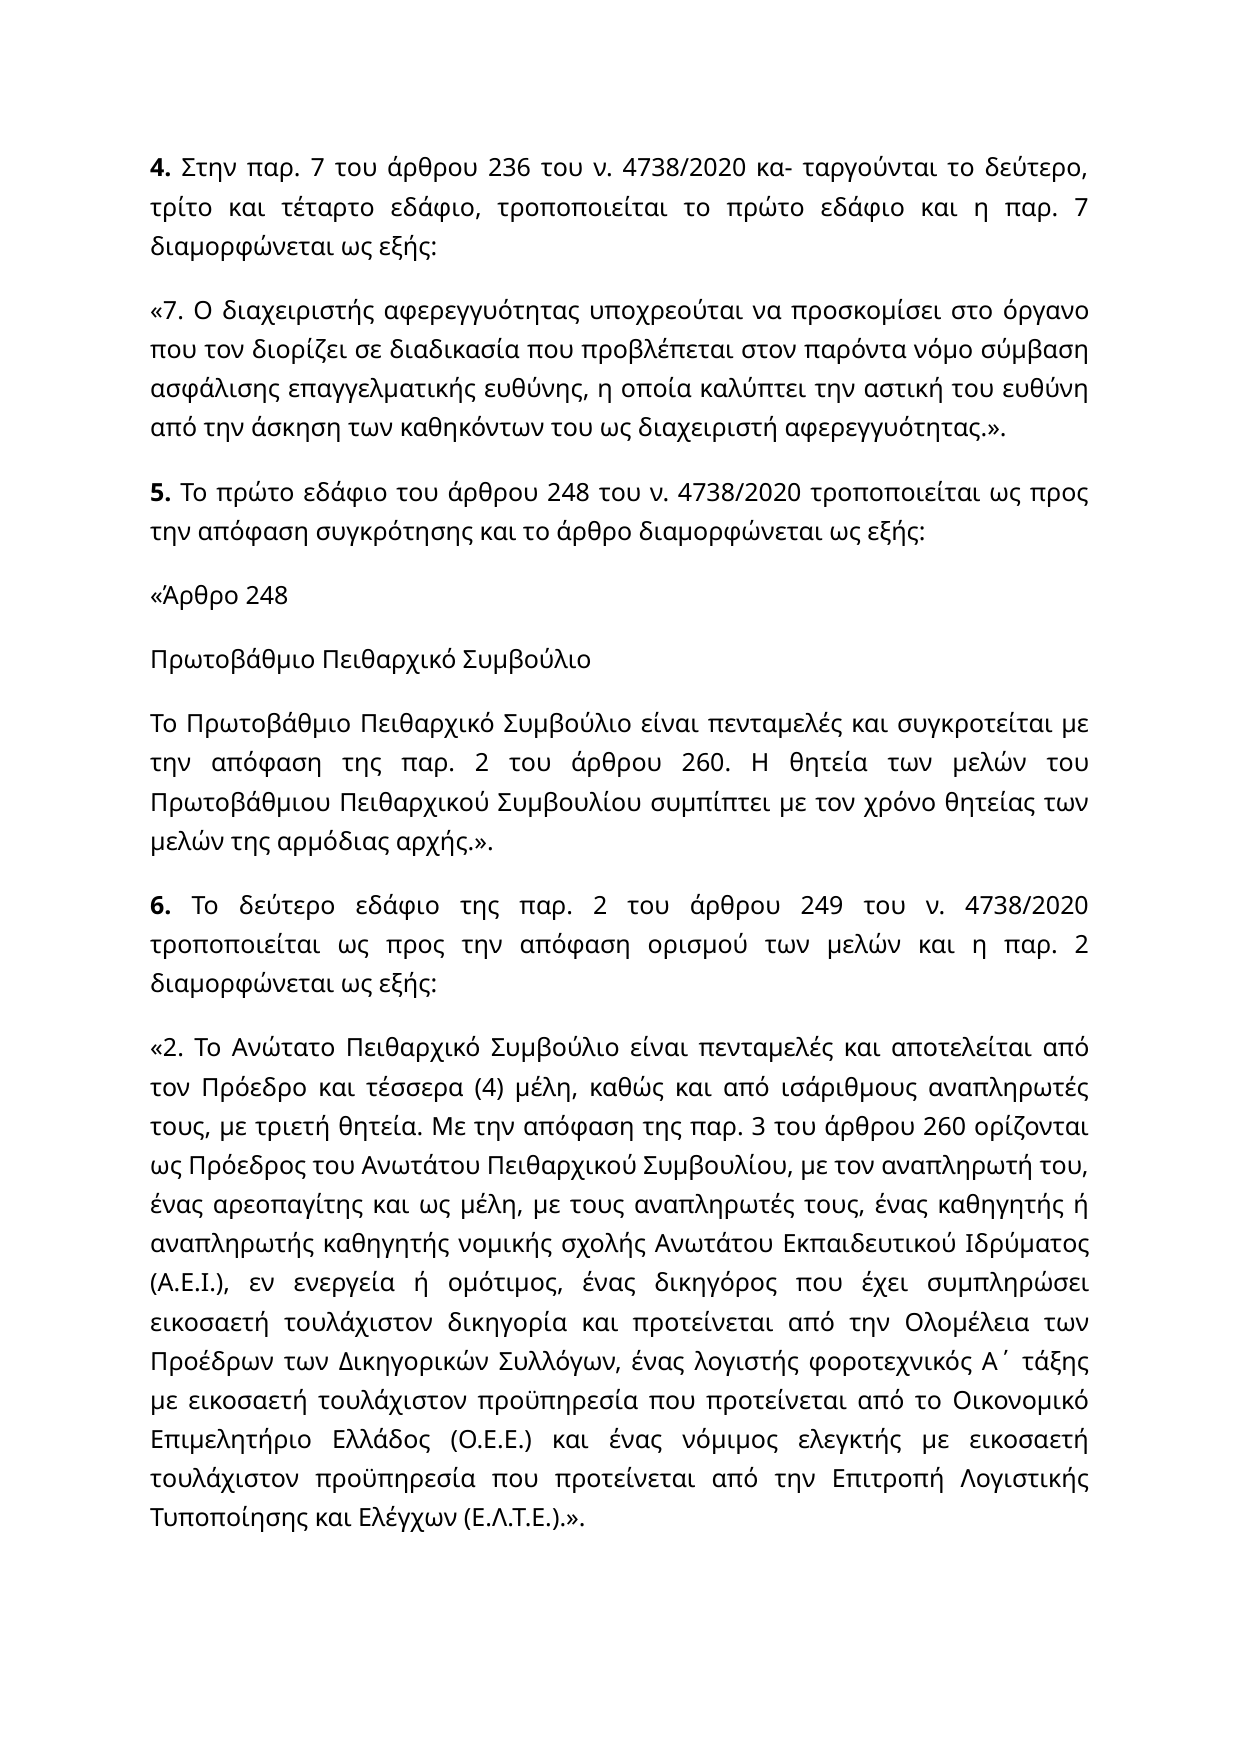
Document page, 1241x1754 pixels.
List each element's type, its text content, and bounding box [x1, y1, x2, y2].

text «7. Ο διαχειριστής αφερεγγυότητας υποχρεούται να προσκομίσει στο όργανο που τον διορίζει σε διαδικασία που προβλέπεται στον παρόντα νόμο σύμβαση ασφάλισης επαγγελματικής ευθύνης, η οποία καλύπτει την αστική του ευθύνη από την άσκηση των καθηκόντων του ως διαχειριστή αφερεγγυότητας.». [150, 292, 1090, 444]
text 5. Το πρώτο εδάφιο του άρθρου 248 του ν. 4738/2020 τροποποιείται ως προς την απόφαση συγκρότησης και το άρθρο διαμορφώνεται ως εξής: [150, 474, 1090, 547]
text 4. Στην παρ. 7 του άρθρου 236 του ν. 4738/2020 κα- ταργούνται το δεύτερο, τρίτο και τέταρτο εδάφιο, τροποποιείται το πρώτο εδάφιο και η παρ. 7 διαμορφώνεται ως εξής: [150, 150, 1090, 262]
text Το Πρωτοβάθμιο Πειθαρχικό Συμβούλιο είναι πενταμελές και συγκροτείται με την απόφαση της παρ. 2 του άρθρου 260. Η θητεία των μελών του Πρωτοβάθμιου Πειθαρχικού Συμβουλίου συμπίπτει με τον χρόνο θητείας των μελών της αρμόδιας αρχής.». [150, 706, 1090, 857]
text Πρωτοβάθμιο Πειθαρχικό Συμβούλιο [150, 642, 1090, 676]
text 6. Το δεύτερο εδάφιο της παρ. 2 του άρθρου 249 του ν. 4738/2020 τροποποιείται ως προς την απόφαση ορισμού των μελών και η παρ. 2 διαμορφώνεται ως εξής: [150, 887, 1090, 1000]
text «Άρθρο 248 [150, 577, 1090, 612]
text «2. Το Ανώτατο Πειθαρχικό Συμβούλιο είναι πενταμελές και αποτελείται από τον Πρόεδρο και τέσσερα (4) μέλη, καθώς και από ισάριθμους αναπληρωτές τους, με τριετή θητεία. Με την απόφαση της παρ. 3 του άρθρου 260 ορίζονται ως Πρόεδρος του Ανωτάτου Πειθαρχικού Συμβουλίου, με τον αναπληρωτή του, ένας αρεοπαγίτης και ως μέλη, με τους αναπληρωτές τους, ένας καθηγητής ή αναπληρωτής καθηγητής νομικής σχολής Ανωτάτου Εκπαιδευτικού Ιδρύματος (Α.Ε.Ι.), εν ενεργεία ή ομότιμος, ένας δικηγόρος που έχει συμπληρώσει εικοσαετή τουλάχιστον δικηγορία και προτείνεται από την Ολομέλεια των Προέδρων των Δικηγορικών Συλλόγων, ένας λογιστής φοροτεχνικός Α΄ τάξης με εικοσαετή τουλάχιστον προϋπηρεσία που προτείνεται από το Οικονομικό Επιμελητήριο Ελλάδος (Ο.Ε.Ε.) και ένας νόμιμος ελεγκτής με εικοσαετή τουλάχιστον προϋπηρεσία που προτείνεται από την Επιτροπή Λογιστικής Τυποποίησης και Ελέγχων (Ε.Λ.Τ.Ε.).». [150, 1030, 1090, 1534]
